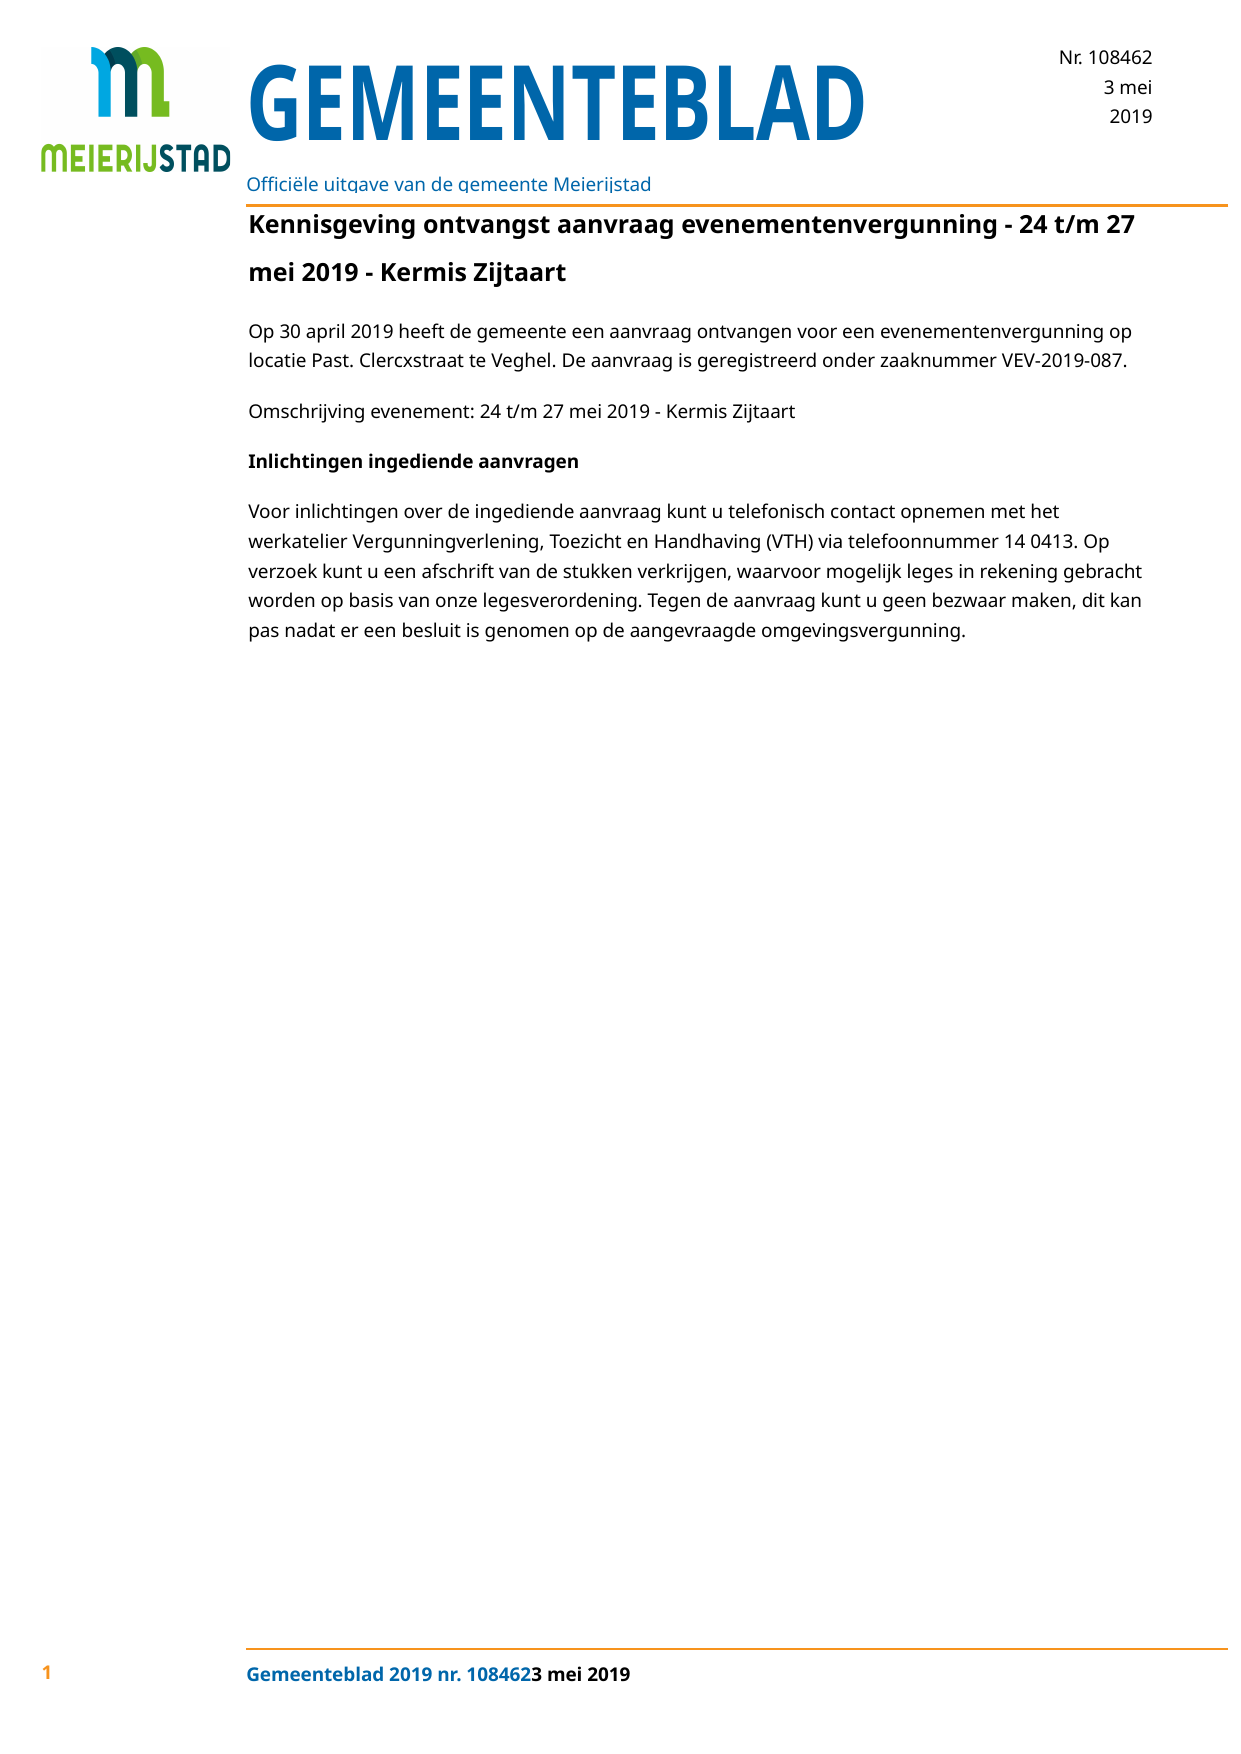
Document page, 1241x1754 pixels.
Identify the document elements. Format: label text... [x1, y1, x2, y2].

picture [41, 47, 231, 172]
text Voor inlichtingen over de ingediende aanvraag kunt u telefonisch contact opnemen met het werkatelier Vergunningverlening, Toezicht en Handhaving (VTH) via telefoonnummer 14 0413. Op verzoek kunt u een afschrift van de stukken verkrijgen, waarvoor mogelijk leges in rekening gebracht worden op basis van onze legesverordening. Tegen de aanvraag kunt u geen bezwaar maken, dit kan pas nadat er een besluit is genomen op de aangevraagde omgevingsvergunning. [248, 499, 1152, 643]
text Op 30 april 2019 heeft de gemeente een aanvraag ontvangen voor een evenementenvergunning op locatie Past. Clercxstraat te Veghel. De aanvraag is geregistreerd onder zaaknummer VEV-2019-087. [248, 318, 1152, 373]
text Kennisgeving ontvangst aanvraag evenementenvergunning - 24 t/m 27 mei 2019 - Kermis Zijtaart [248, 207, 1152, 288]
text Omschrijving evenement: 24 t/m 27 mei 2019 - Kermis Zijtaart [248, 398, 1152, 424]
text Inlichtingen ingediende aanvragen [248, 448, 1152, 474]
